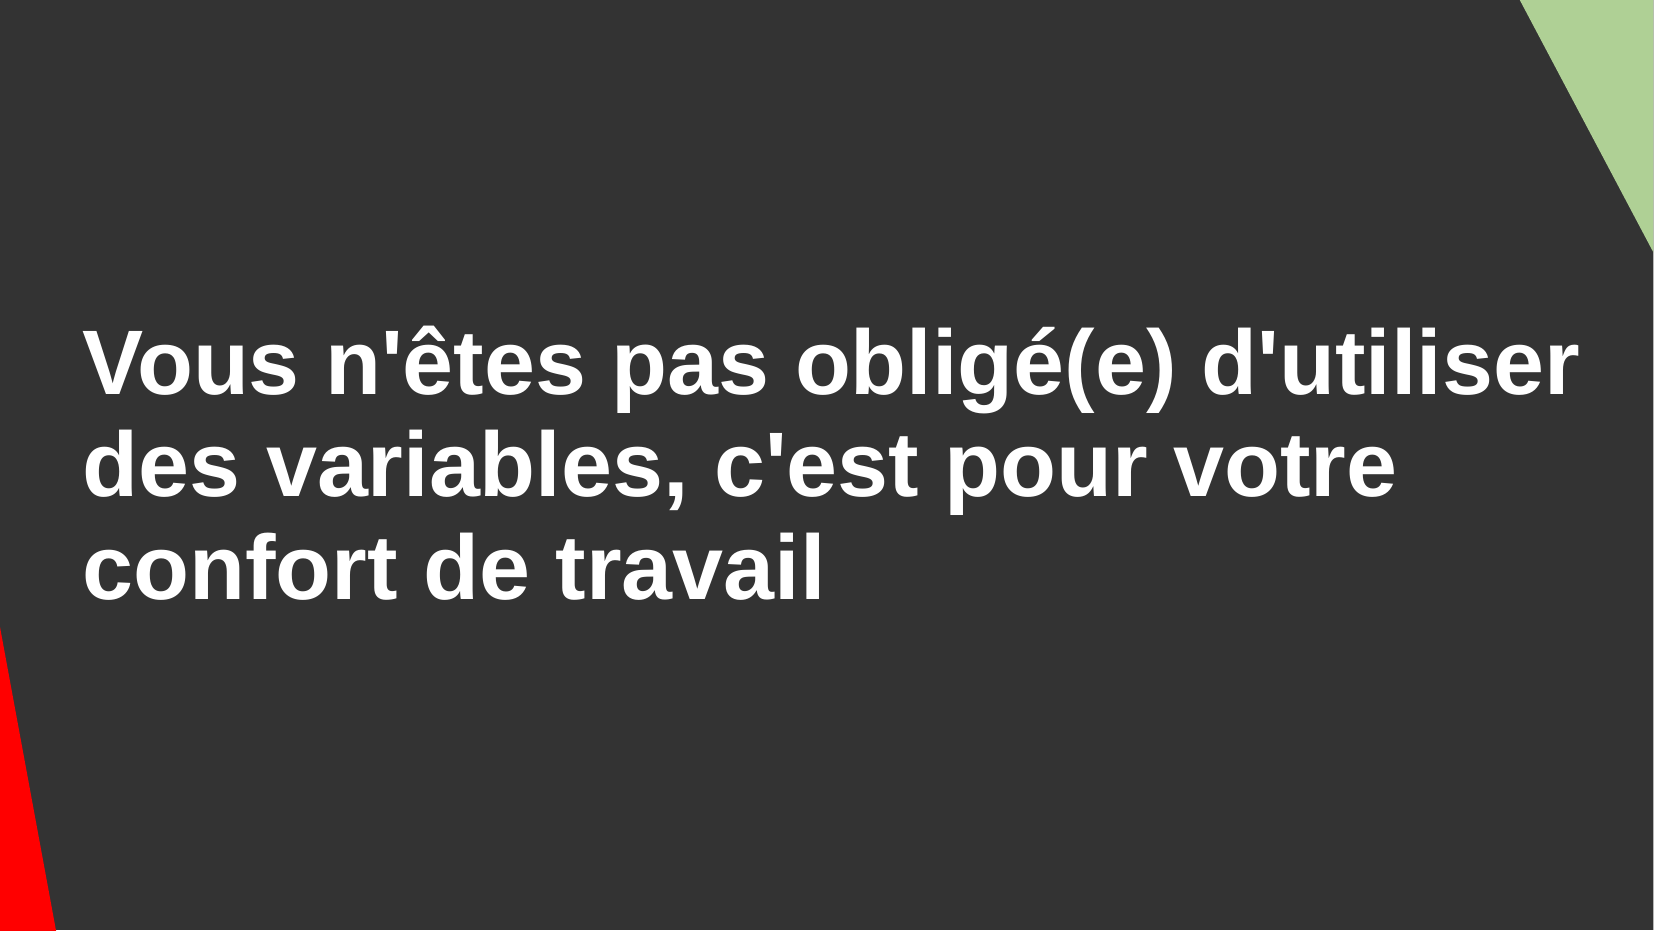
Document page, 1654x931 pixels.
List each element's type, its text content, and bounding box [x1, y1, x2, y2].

text_box [0, 627, 57, 931]
title Vous n'êtes pas obligé(e) d'utiliser des variables, c'est pour votre confort de travail [82, 311, 1595, 619]
text_box [1519, 0, 1654, 254]
